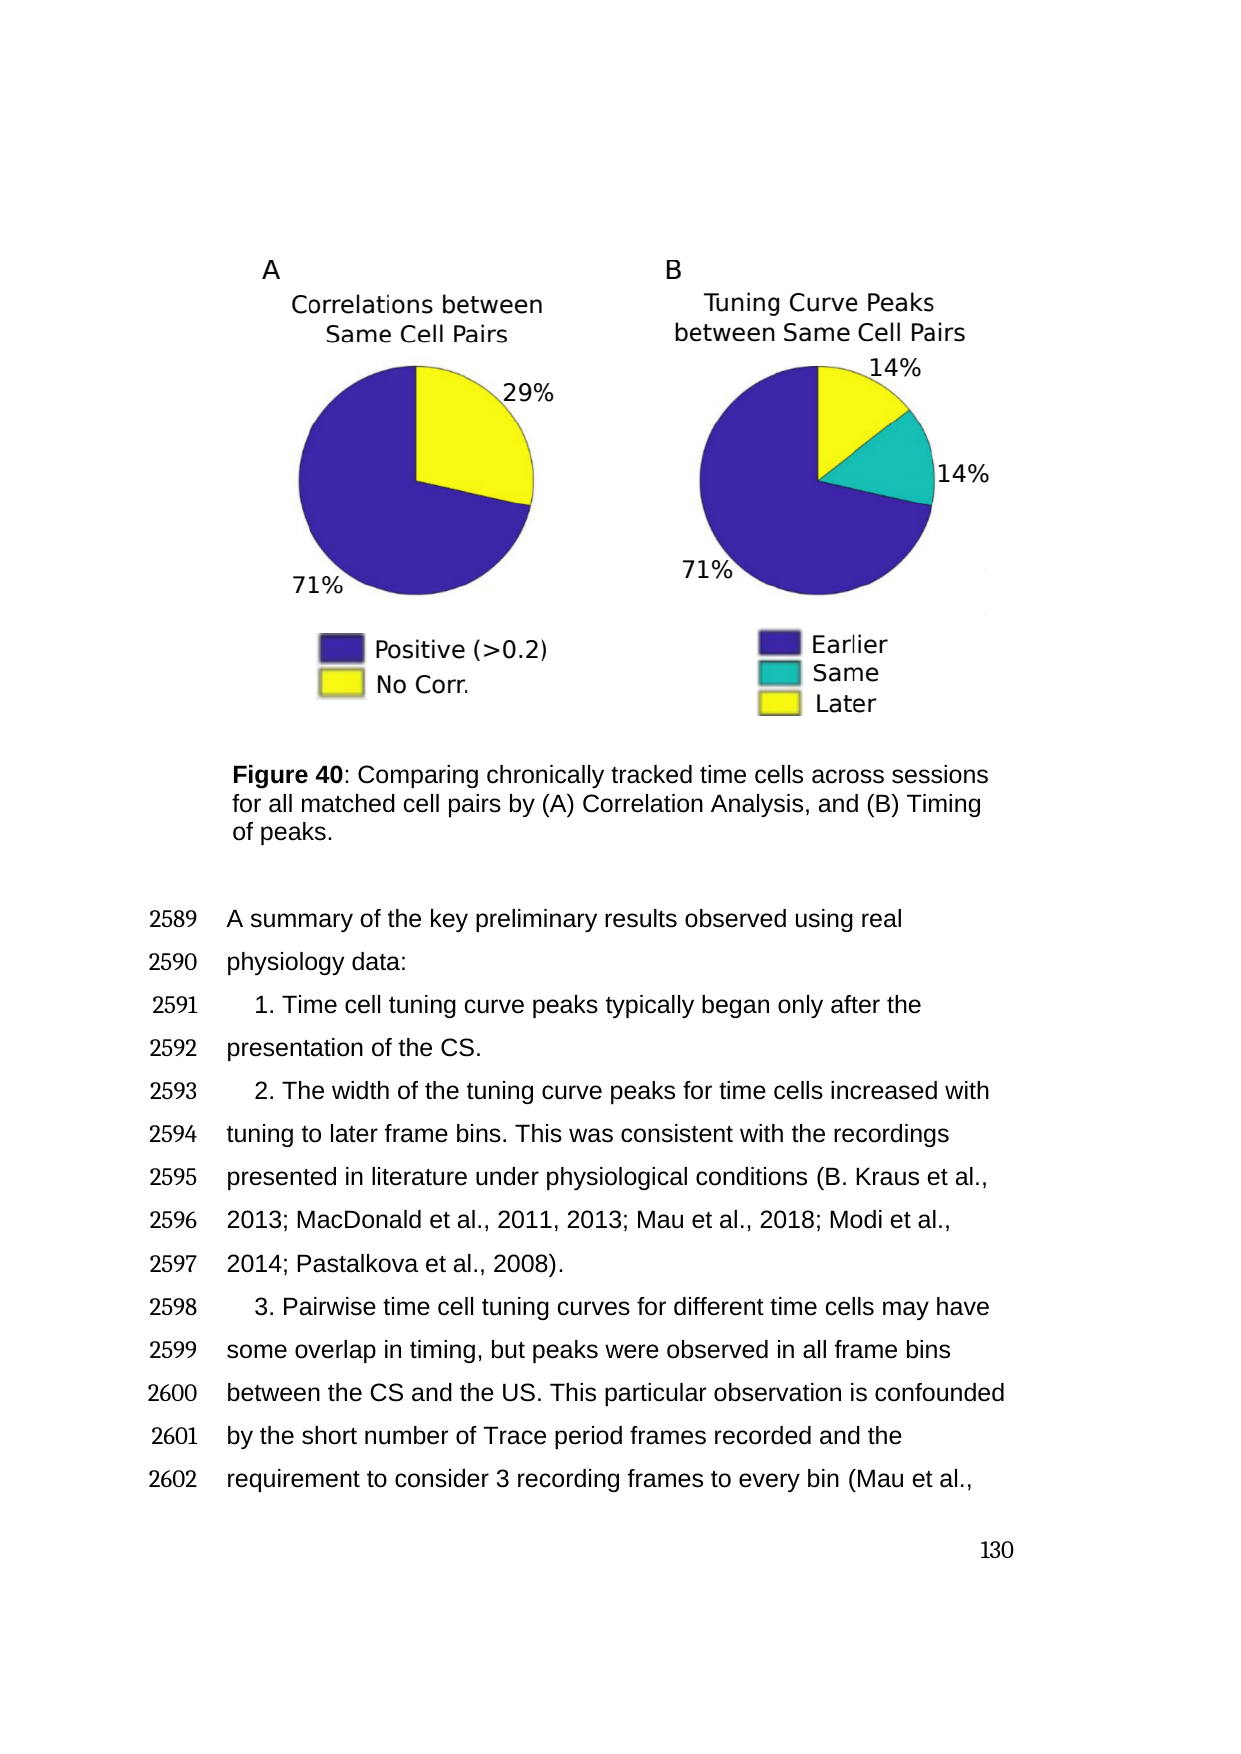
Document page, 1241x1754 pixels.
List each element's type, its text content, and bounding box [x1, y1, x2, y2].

text 1. Time cell tuning curve peaks typically began only after the presentation of the CS. [226, 990, 1014, 1062]
text Figure 40: Comparing chronically tracked time cells across sessions for all matched cell pairs by (A) Correlation Analysis, and (B) Timing of peaks. [232, 748, 1008, 846]
text 3. Pairwise time cell tuning curves for different time cells may have some overlap in timing, but peaks were observed in all frame bins between the CS and the US. This particular observation is confounded by the short number of Trace period frames recorded and the requirement to consider 3 recording frames to every bin (Mau et al., [226, 1292, 1014, 1493]
text A summary of the key preliminary results observed using real physiology data: [226, 903, 1014, 975]
text 2. The width of the tuning curve peaks for time cells increased with tuning to later frame bins. This was consistent with the recordings presented in literature under physiological conditions (B. Kraus et al., 2013; MacDonald et al., 2011, 2013; Mau et al., 2018; Modi et al., 2014; Pastalkova et al., 2008)⁠. [226, 1076, 1014, 1277]
picture [232, 260, 1009, 748]
